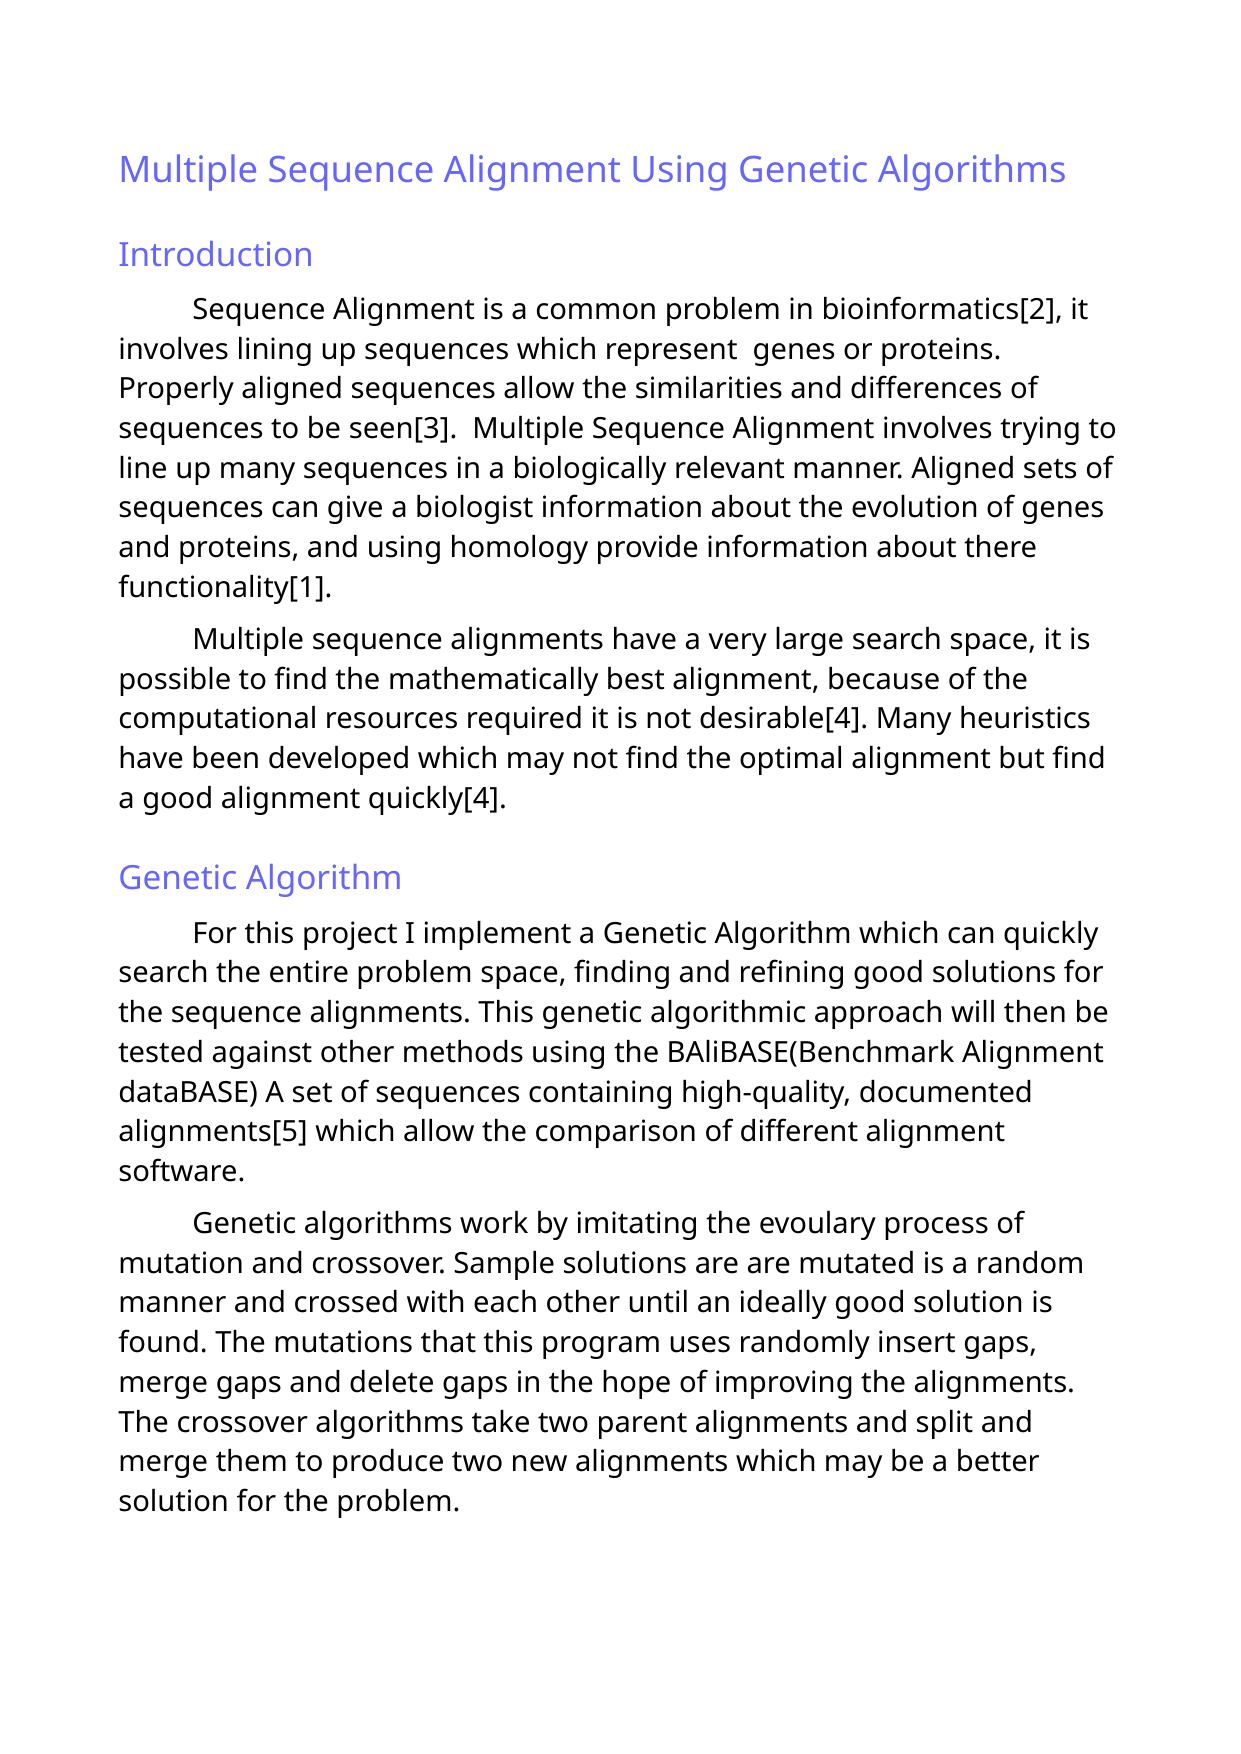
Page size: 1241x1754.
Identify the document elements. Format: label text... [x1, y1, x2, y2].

subtitle Introduction [118, 230, 1122, 276]
text Multiple sequence alignments have a very large search space, it is possible to find the mathematically best alignment, because of the computational resources required it is not desirable[4]. Many heuristics have been developed which may not find the optimal alignment but find a good alignment quickly[4]. [118, 618, 1122, 817]
text Genetic algorithms work by imitating the evoulary process of mutation and crossover. Sample solutions are are mutated is a random manner and crossed with each other until an ideally good solution is found. The mutations that this program uses randomly insert gaps, merge gaps and delete gaps in the hope of improving the alignments. The crossover algorithms take two parent alignments and split and merge them to produce two new alignments which may be a better solution for the problem. [118, 1202, 1122, 1520]
subtitle Multiple Sequence Alignment Using Genetic Algorithms [118, 143, 1122, 193]
text Sequence Alignment is a common problem in bioinformatics[2], it involves lining up sequences which represent genes or proteins. Properly aligned sequences allow the similarities and differences of sequences to be seen[3]. Multiple Sequence Alignment involves trying to line up many sequences in a biologically relevant manner. Aligned sets of sequences can give a biologist information about the evolution of genes and proteins, and using homology provide information about there functionality[1]. [118, 288, 1122, 606]
subtitle Genetic Algorithm [118, 854, 1122, 899]
text For this project I implement a Genetic Algorithm which can quickly search the entire problem space, finding and refining good solutions for the sequence alignments. This genetic algorithmic approach will then be tested against other methods using the BAliBASE(Benchmark Alignment dataBASE) A set of sequences containing high-quality, documented alignments[5] which allow the comparison of different alignment software. [118, 912, 1122, 1190]
